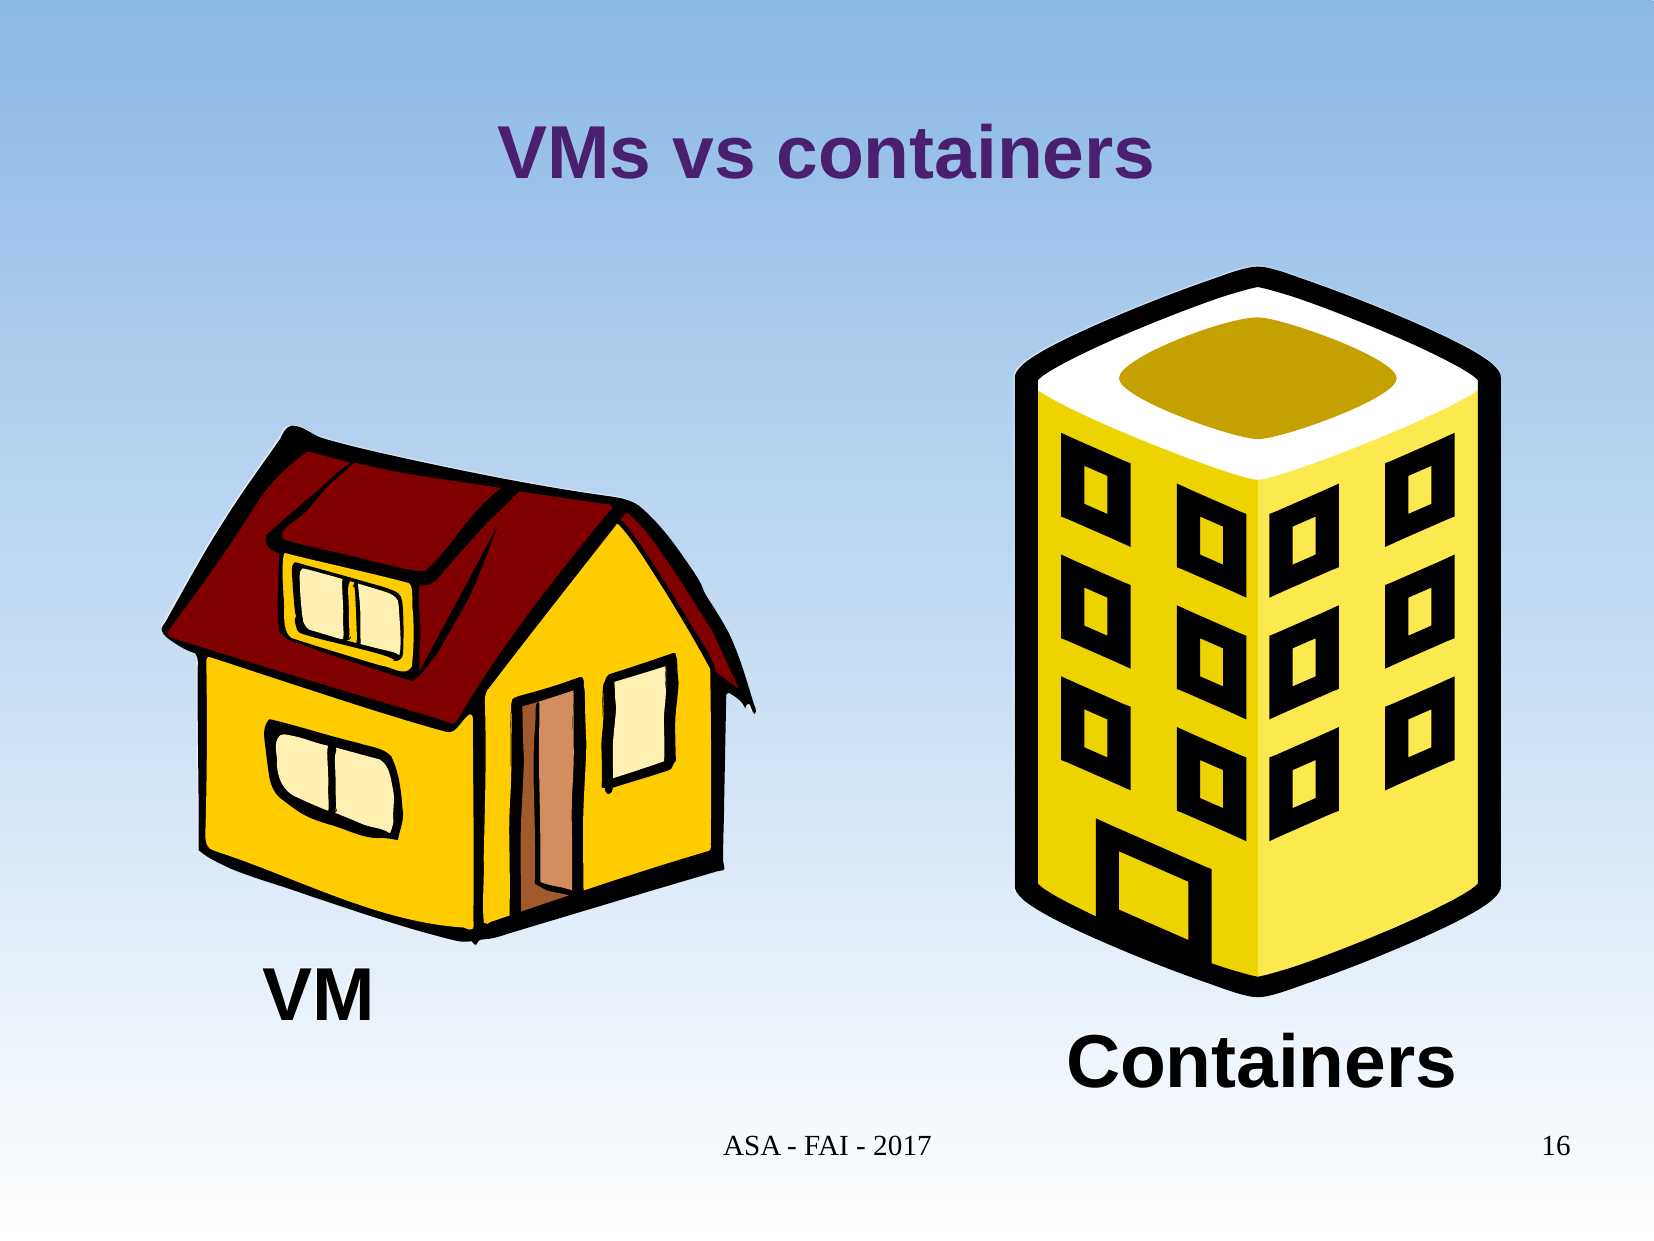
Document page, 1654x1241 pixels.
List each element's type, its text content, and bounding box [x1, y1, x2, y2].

picture [161, 425, 756, 945]
text_box VM [247, 944, 390, 1044]
picture [968, 236, 1548, 1028]
title VMs vs containers [82, 49, 1571, 257]
text_box Containers [1051, 1011, 1473, 1111]
